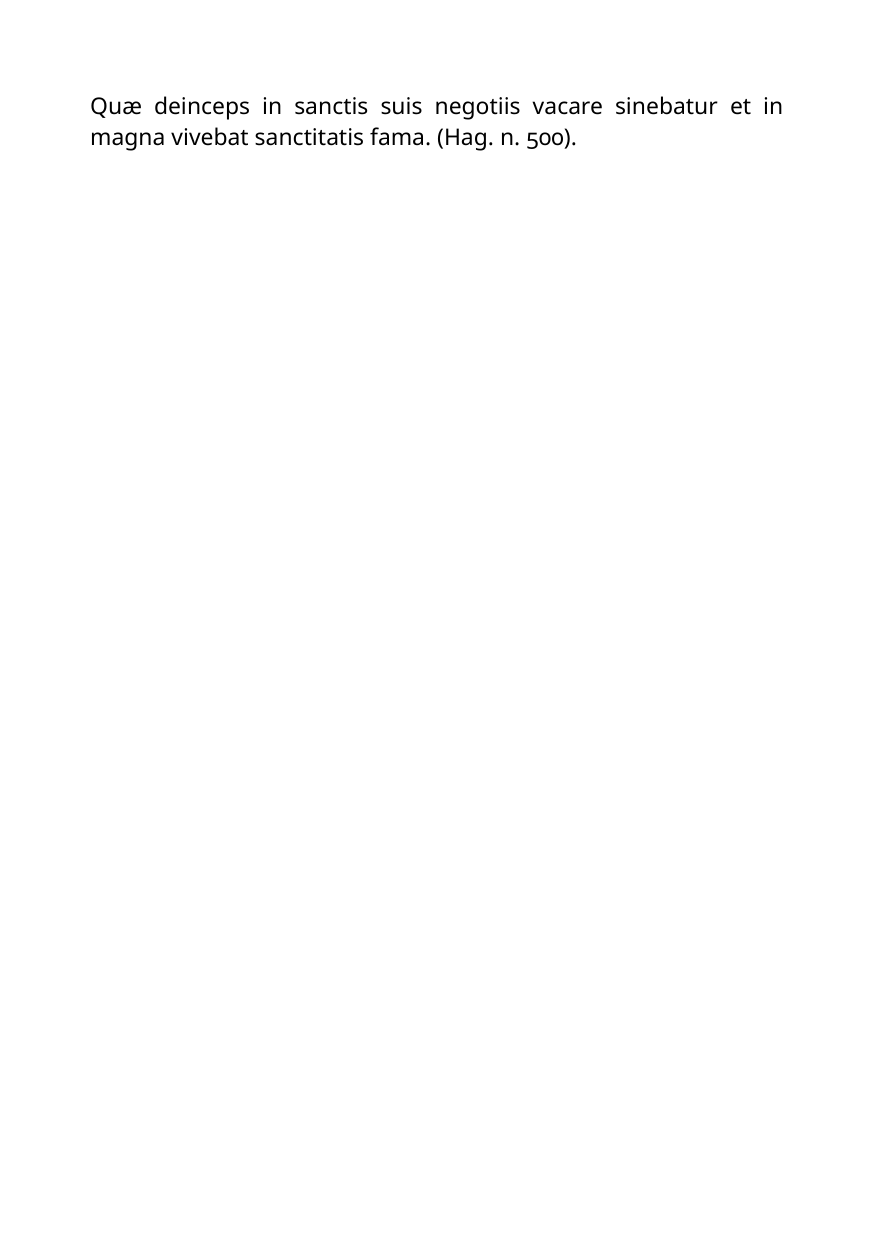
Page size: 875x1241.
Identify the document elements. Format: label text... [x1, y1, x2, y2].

text Quæ deinceps in sanctis suis negotiis vacare sinebatur et in magna vivebat sanctitatis fama. (Hag. n. 500). [90, 90, 784, 152]
